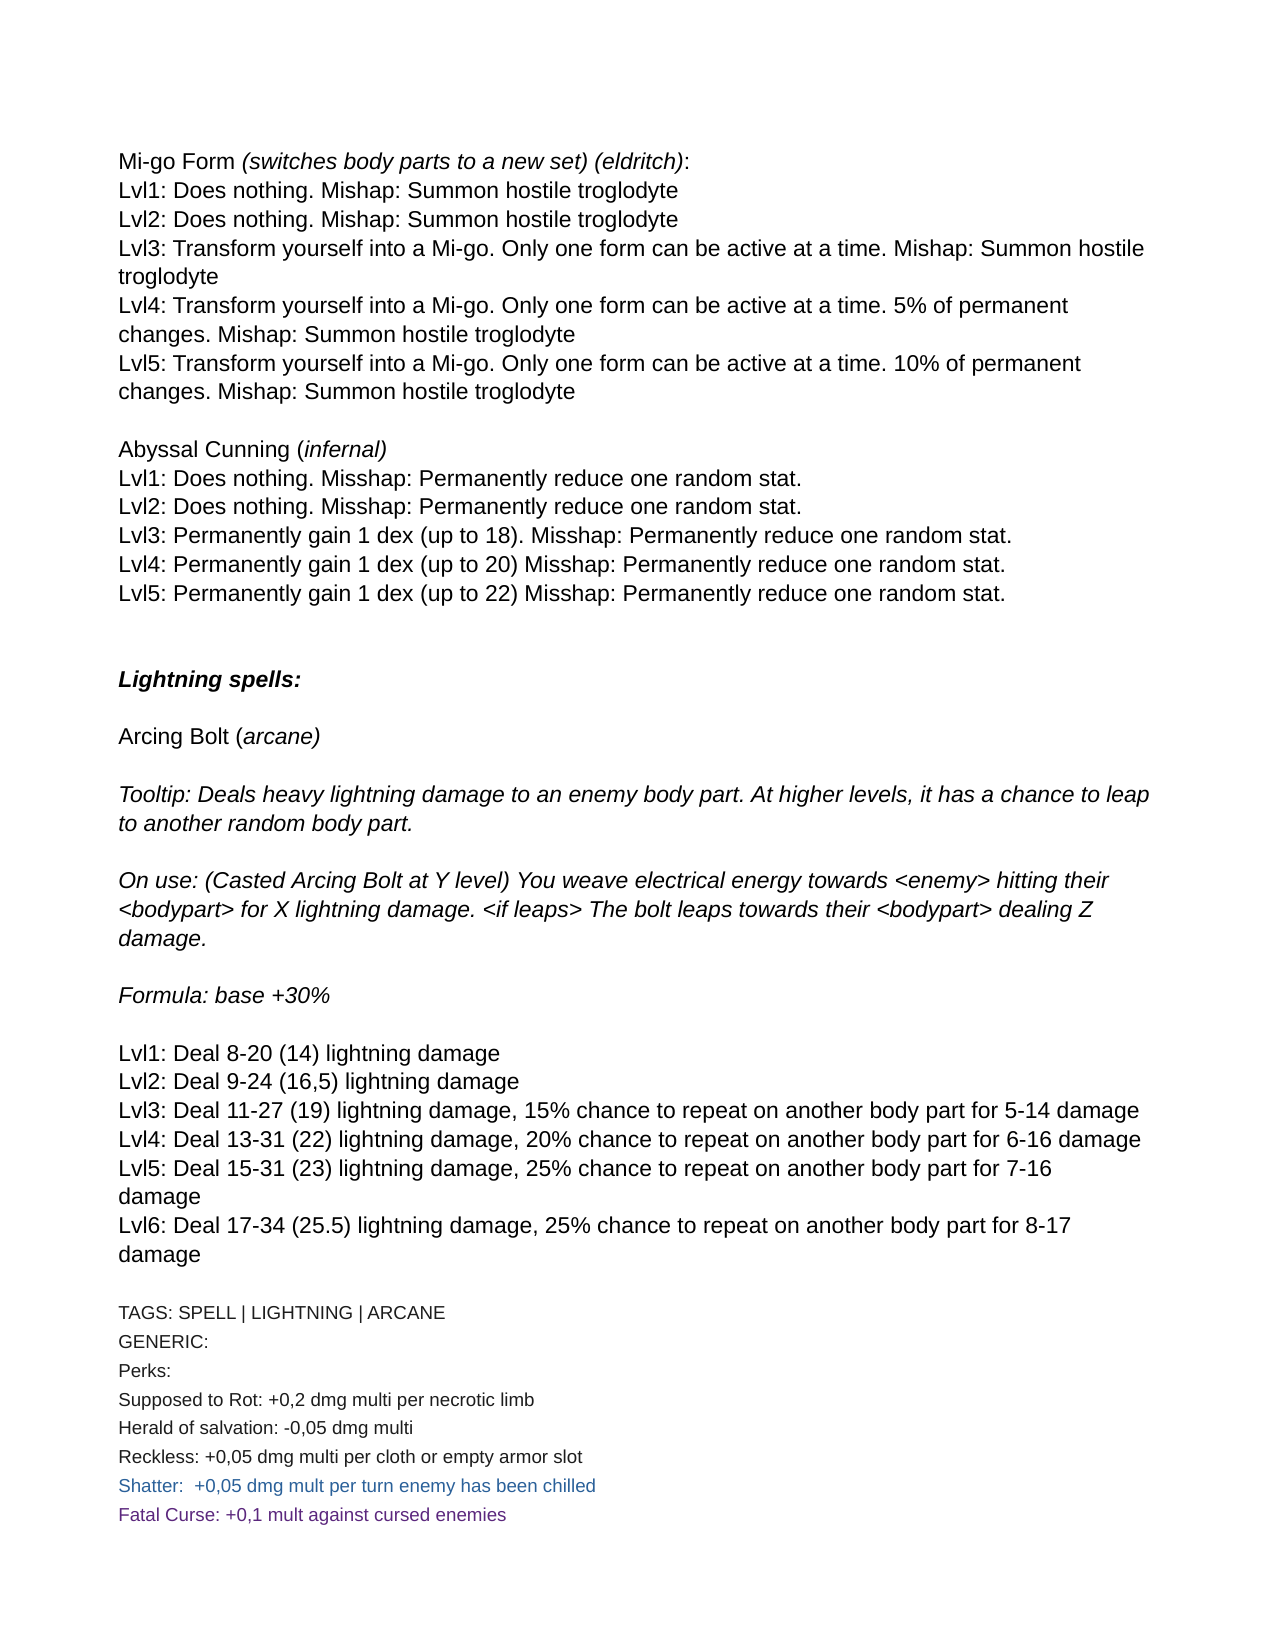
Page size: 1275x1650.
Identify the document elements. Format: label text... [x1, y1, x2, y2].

text Lvl4: Deal 13-31 (22) lightning damage, 20% chance to repeat on another body part for 6-16 damage [118, 1124, 1157, 1153]
text damage [118, 1239, 1157, 1268]
text Lvl2: Does nothing. Misshap: Permanently reduce one random stat. Lvl3: Permanently gain 1 dex (up to 18). Misshap: Permanently reduce one random stat. Lvl4: Permanently gain 1 dex (up to 20) Misshap: Permanently reduce one random stat. Lvl5: Permanently gain 1 dex (up to 22) Misshap: Permanently reduce one random stat. [118, 492, 1157, 607]
text Fatal Curse: +0,1 mult against cursed enemies [118, 1498, 1157, 1527]
text Shatter: +0,05 dmg mult per turn enemy has been chilled [118, 1469, 1157, 1498]
text Lvl5: Deal 15-31 (23) lightning damage, 25% chance to repeat on another body part for 7-16 [118, 1153, 1157, 1182]
text damage [118, 1182, 1157, 1211]
text Lvl3: Deal 11-27 (19) lightning damage, 15% chance to repeat on another body part for 5-14 damage [118, 1096, 1157, 1124]
text TAGS: SPELL | LIGHTNING | ARCANE GENERIC: Perks: [118, 1297, 1157, 1383]
text Mi-go Form (switches body parts to a new set) (eldritch): Lvl1: Does nothing. Mishap: Summon hostile troglodyte Lvl2: Does nothing. Mishap: Summon hostile troglodyte Lvl3: Transform yourself into a Mi-go. Only one form can be active at a time. Mishap: Summon hostile troglodyte Lvl4: Transform yourself into a Mi-go. Only one form can be active at a time. 5% of permanent changes. Mishap: Summon hostile troglodyte Lvl5: Transform yourself into a Mi-go. Only one form can be active at a time. 10% of permanent changes. Mishap: Summon hostile troglodyte [118, 147, 1157, 434]
text Lvl1: Deal 8-20 (14) lightning damage Lvl2: Deal 9-24 (16,5) lightning damage [118, 1038, 1157, 1096]
text Herald of salvation: -0,05 dmg multi [118, 1412, 1157, 1441]
text Lvl6: Deal 17-34 (25.5) lightning damage, 25% chance to repeat on another body part for 8-17 [118, 1211, 1157, 1239]
text Lightning spells: Arcing Bolt (arcane) [118, 664, 1157, 751]
text Supposed to Rot: +0,2 dmg multi per necrotic limb [118, 1383, 1157, 1412]
text Abyssal Cunning (infernal) Lvl1: Does nothing. Misshap: Permanently reduce one random stat. [118, 434, 1157, 492]
text Tooltip: Deals heavy lightning damage to an enemy body part. At higher levels, it has a chance to leap to another random body part. On use: (Casted Arcing Bolt at Y level) You weave electrical energy towards <enemy> hitting their <bodypart> for X lightning damage. <if leaps> The bolt leaps towards their <bodypart> dealing Z damage. Formula: base +30% [118, 779, 1157, 1009]
text Reckless: +0,05 dmg multi per cloth or empty armor slot [118, 1441, 1157, 1469]
